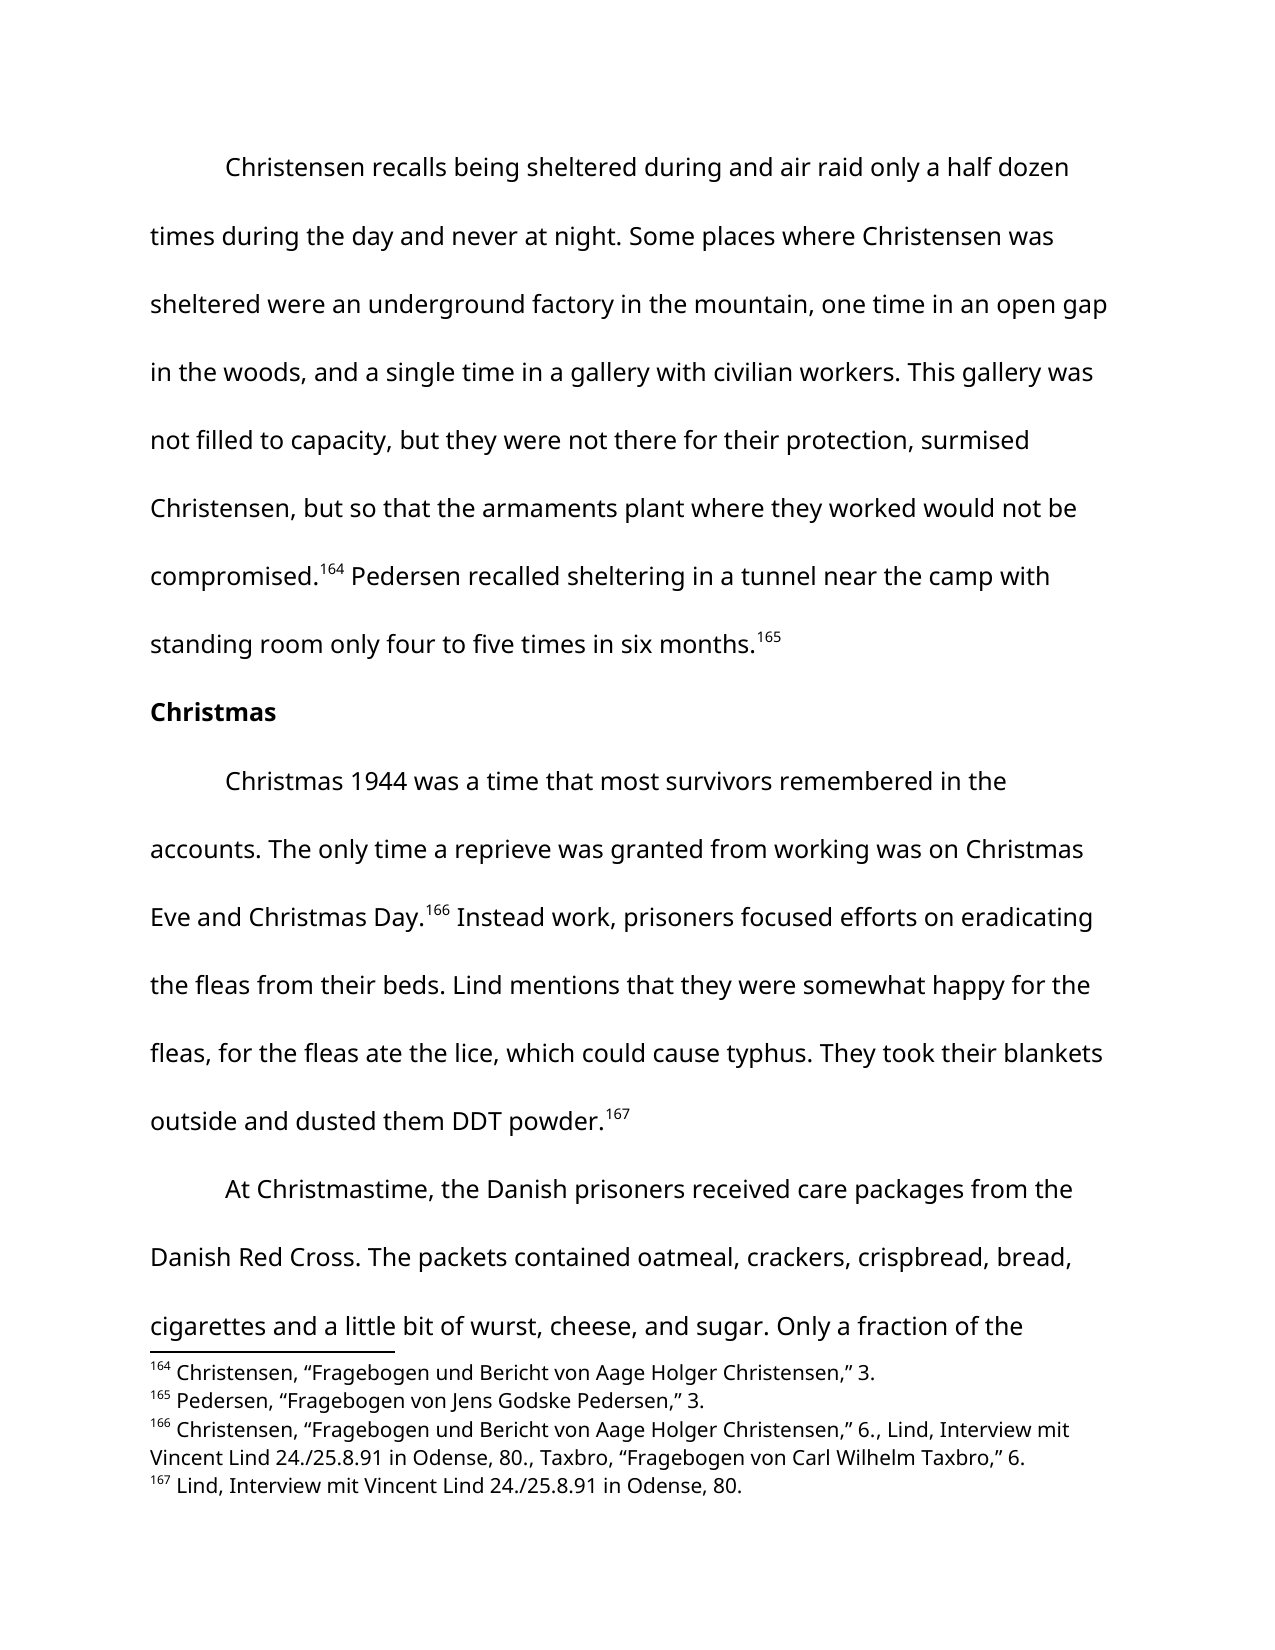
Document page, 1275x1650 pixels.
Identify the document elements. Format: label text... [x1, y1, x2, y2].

text Christmas [150, 695, 1125, 729]
text Pedersen, “Fragebogen von Jens Godske Pedersen,” 3. [150, 1386, 1125, 1415]
text Christmas 1944 was a time that most survivors remembered in the accounts. The only time a reprieve was granted from working was on Christmas Eve and Christmas Day. Instead work, prisoners focused efforts on eradicating the fleas from their beds. Lind mentions that they were somewhat happy for the fleas, for the fleas ate the lice, which could cause typhus. They took their blankets outside and dusted them DDT powder. [150, 763, 1125, 1138]
text At Christmastime, the Danish prisoners received care packages from the Danish Red Cross. The packets contained oatmeal, crackers, crispbread, bread, cigarettes and a little bit of wurst, cheese, and sugar. Only a fraction of the [150, 1172, 1125, 1342]
text Lind, Interview mit Vincent Lind 24./25.8.91 in Odense, 80. [150, 1472, 1125, 1500]
text Christensen, “Fragebogen und Bericht von Aage Holger Christensen,” 3. [150, 1358, 1125, 1386]
text Christensen, “Fragebogen und Bericht von Aage Holger Christensen,” 6., Lind, Interview mit Vincent Lind 24./25.8.91 in Odense, 80., Taxbro, “Fragebogen von Carl Wilhelm Taxbro,” 6. [150, 1415, 1125, 1472]
text Christensen recalls being sheltered during and air raid only a half dozen times during the day and never at night. Some places where Christensen was sheltered were an underground factory in the mountain, one time in an open gap in the woods, and a single time in a gallery with civilian workers. This gallery was not filled to capacity, but they were not there for their protection, surmised Christensen, but so that the armaments plant where they worked would not be compromised. Pedersen recalled sheltering in a tunnel near the camp with standing room only four to five times in six months. [150, 150, 1125, 661]
